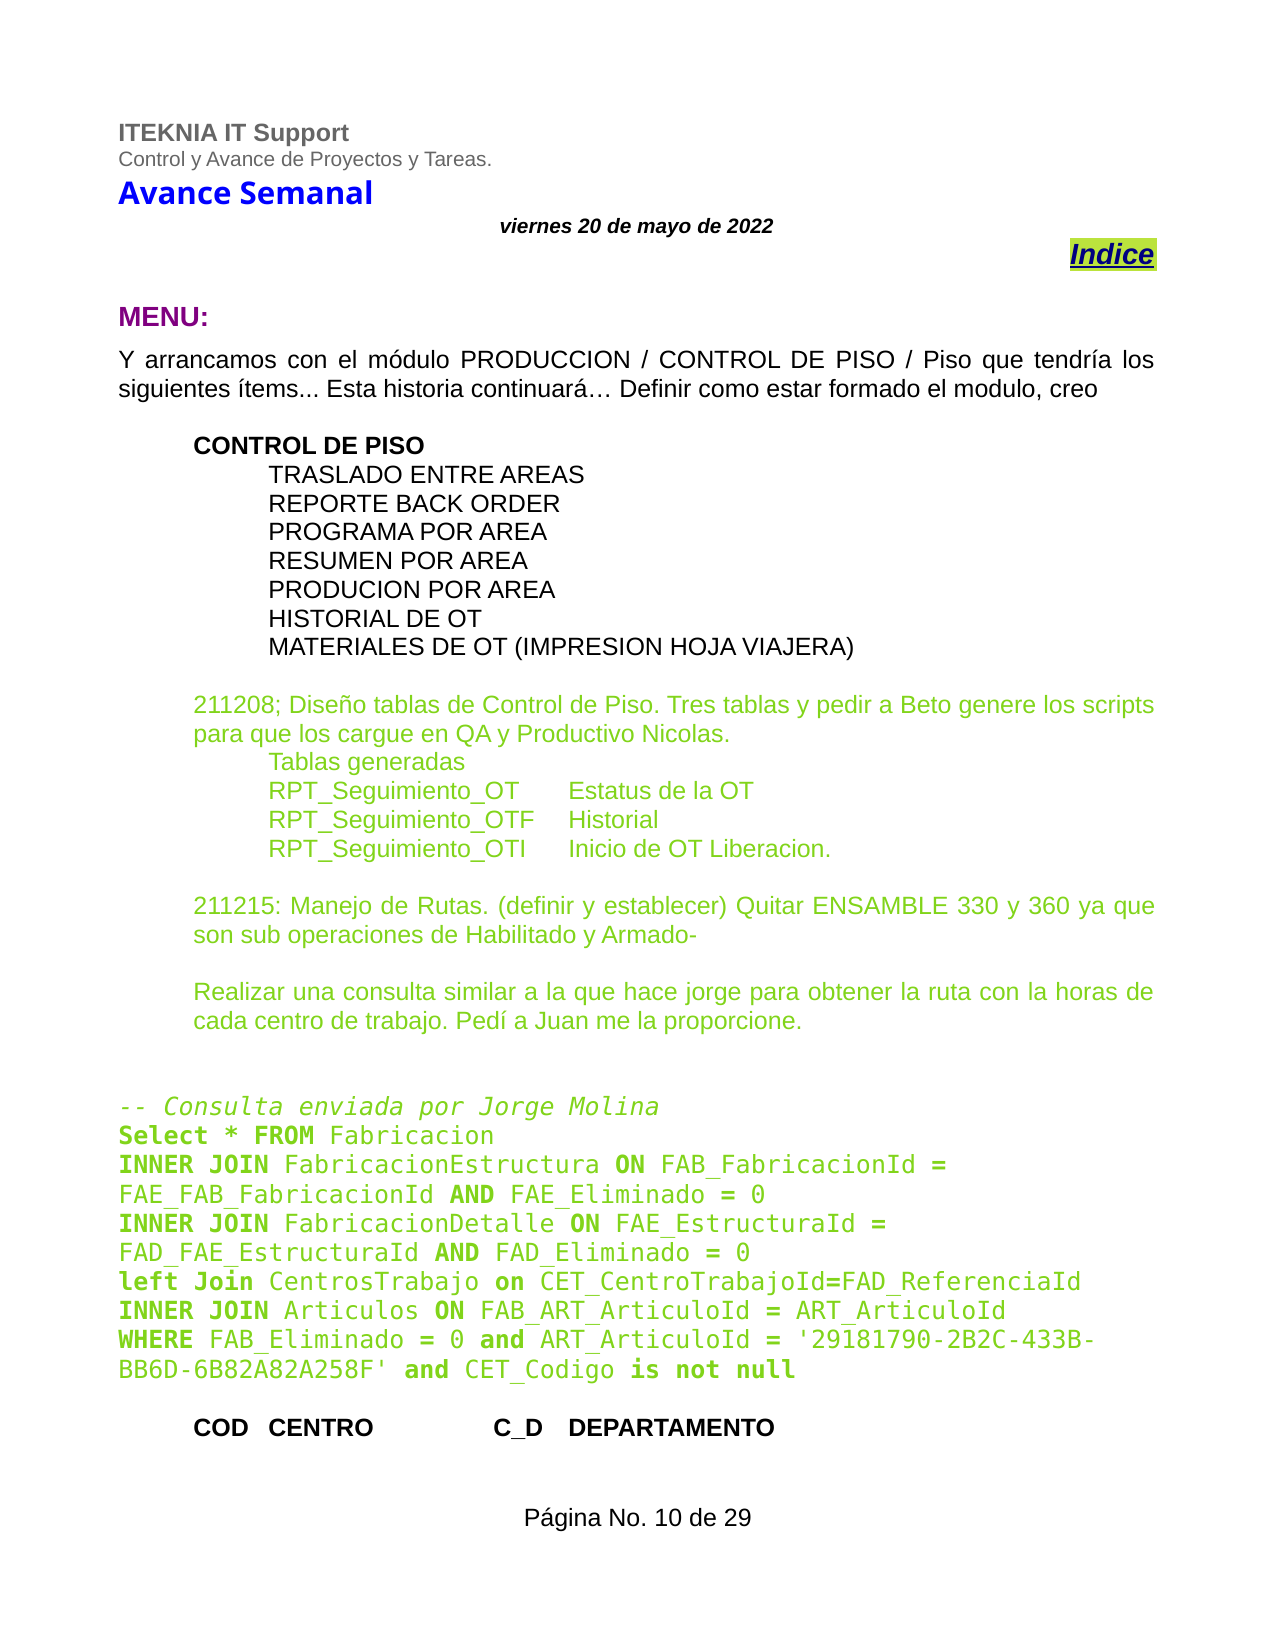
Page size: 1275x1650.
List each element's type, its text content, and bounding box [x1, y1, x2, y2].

text RPT_Seguimiento_OTF Historial [193, 805, 1157, 833]
text RPT_Seguimiento_OT Estatus de la OT [193, 776, 1157, 805]
text INNER JOIN FabricacionDetalle ON FAE_EstructuraId = FAD_FAE_EstructuraId AND FAD_Eliminado = 0 [118, 1209, 1157, 1267]
text 211208; Diseño tablas de Control de Piso. Tres tablas y pedir a Beto genere los scripts para que los cargue en QA y Productivo Nicolas. [193, 690, 1157, 747]
text Realizar una consulta similar a la que hace jorge para obtener la ruta con la horas de cada centro de trabajo. Pedí a Juan me la proporcione. [193, 977, 1157, 1035]
text left Join CentrosTrabajo on CET_CentroTrabajoId=FAD_ReferenciaId [118, 1267, 1157, 1296]
text Y arrancamos con el módulo PRODUCCION / CONTROL DE PISO / Piso que tendría los siguientes ítems... Esta historia continuará… Definir como estar formado el modulo, creo [118, 345, 1157, 402]
text 211215: Manejo de Rutas. (definir y establecer) Quitar ENSAMBLE 330 y 360 ya que son sub operaciones de Habilitado y Armado- [193, 891, 1157, 948]
text PROGRAMA POR AREA [118, 517, 1157, 546]
text RPT_Seguimiento_OTI Inicio de OT Liberacion. [193, 833, 1157, 862]
text TRASLADO ENTRE AREAS [118, 460, 1157, 488]
text INNER JOIN Articulos ON FAB_ART_ArticuloId = ART_ArticuloId [118, 1296, 1157, 1326]
text -- Consulta enviada por Jorge Molina [118, 1092, 1157, 1121]
text COD CENTRO C_D DEPARTAMENTO [193, 1413, 1157, 1441]
text REPORTE BACK ORDER [118, 488, 1157, 517]
text WHERE FAB_Eliminado = 0 and ART_ArticuloId = '29181790-2B2C-433B-BB6D-6B82A82A258F' and CET_Codigo is not null [118, 1326, 1157, 1384]
text MATERIALES DE OT (IMPRESION HOJA VIAJERA) [118, 632, 1157, 661]
text Tablas generadas [193, 747, 1157, 776]
text CONTROL DE PISO [118, 431, 1157, 460]
text INNER JOIN FabricacionEstructura ON FAB_FabricacionId = FAE_FAB_FabricacionId AND FAE_Eliminado = 0 [118, 1151, 1157, 1209]
text HISTORIAL DE OT [118, 603, 1157, 632]
text PRODUCION POR AREA [118, 575, 1157, 603]
text Select * FROM Fabricacion [118, 1121, 1157, 1151]
subtitle MENU: [118, 300, 1157, 332]
text RESUMEN POR AREA [118, 546, 1157, 575]
